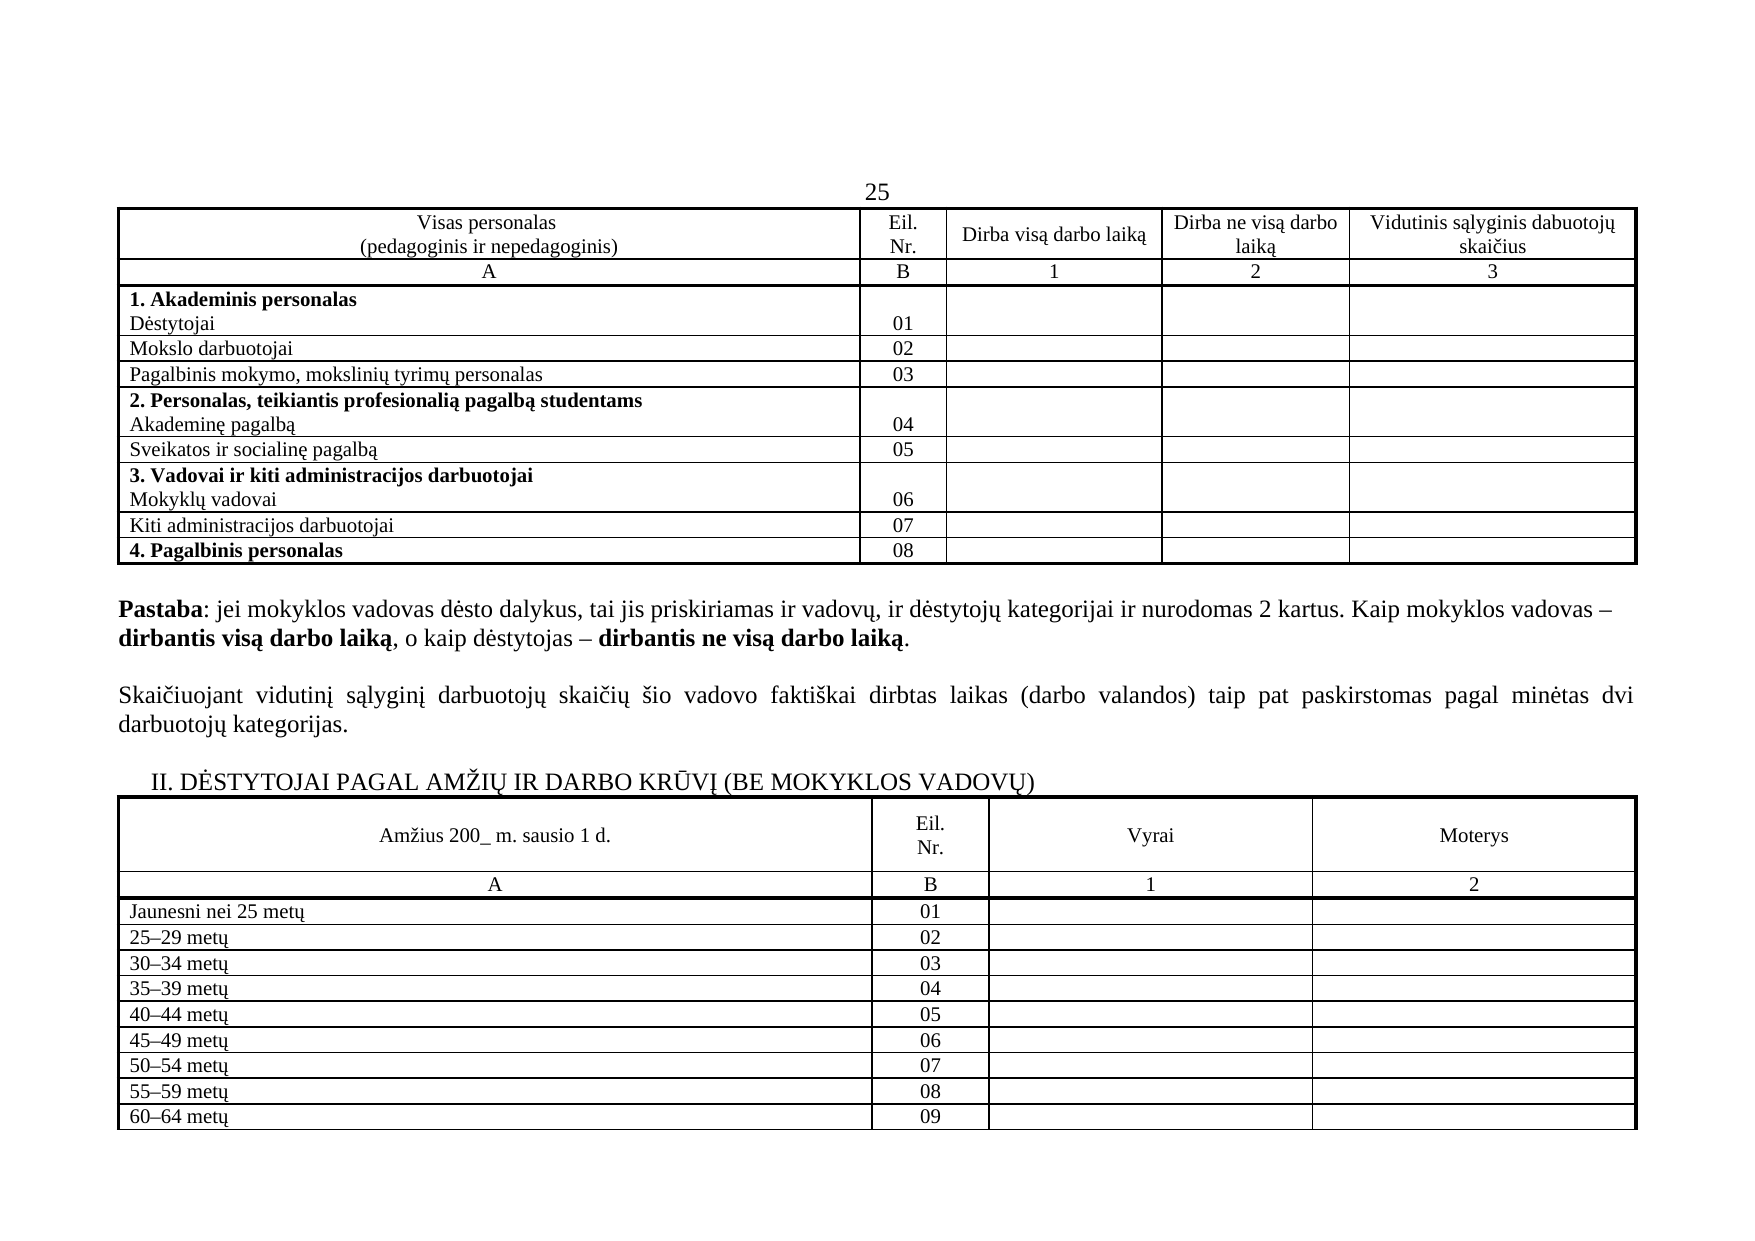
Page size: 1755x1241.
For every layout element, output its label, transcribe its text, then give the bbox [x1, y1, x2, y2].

table_cell [861, 287, 946, 311]
table_cell [990, 976, 1312, 1000]
table_header Visas personalas (pedagoginis ir nepedagoginis) [120, 210, 859, 258]
table_cell [1163, 513, 1349, 537]
table_cell Kiti administracijos darbuotojai [120, 513, 859, 537]
table_cell [1163, 412, 1349, 436]
text Skaičiuojant vidutinį sąlyginį darbuotojų skaičių šio vadovo faktiškai dirbtas laikas (darbo valandos) taip pat paskirstomas pagal minėtas dvi darbuotojų kategorijas. [118, 680, 1636, 738]
table_cell 08 [861, 538, 946, 562]
table_cell B [861, 260, 946, 283]
table_cell [1350, 287, 1634, 311]
table_cell Akademinę pagalbą [120, 412, 859, 436]
table_cell 3 [1350, 260, 1634, 283]
text II. DĖSTYTOJAI PAGAL AMŽIŲ IR DARBO KRŪVĮ (BE MOKYKLOS VADOVŲ) [118, 767, 1636, 795]
table_cell [990, 900, 1312, 923]
table_cell [1163, 538, 1349, 562]
table_cell [947, 487, 1161, 511]
table_cell Pagalbinis mokymo, mokslinių tyrimų personalas [120, 362, 859, 386]
table_cell [1350, 388, 1634, 412]
table_cell 50–54 metų [120, 1053, 871, 1077]
table_cell Mokyklų vadovai [120, 487, 859, 511]
table_cell [1163, 336, 1349, 360]
table_cell [1313, 951, 1634, 975]
table_cell [947, 538, 1161, 562]
table_header Eil. Nr. [873, 799, 988, 871]
table_header Dirba ne visą darbo laiką [1163, 210, 1349, 258]
table_cell [947, 311, 1161, 335]
table_cell 04 [873, 976, 988, 1000]
table_cell 1 [990, 872, 1312, 896]
table_cell [1350, 463, 1634, 487]
table_cell [1350, 311, 1634, 335]
table_cell [861, 388, 946, 412]
table_cell [1163, 311, 1349, 335]
table_cell 07 [861, 513, 946, 537]
table_cell 35–39 metų [120, 976, 871, 1000]
table_cell 02 [873, 925, 988, 949]
table_cell A [120, 260, 859, 283]
table_header Vidutinis sąlyginis dabuotojų skaičius [1350, 210, 1634, 258]
table_cell 4. Pagalbinis personalas [120, 538, 859, 562]
table_cell [1313, 1105, 1634, 1128]
table_cell [947, 513, 1161, 537]
table_cell [1163, 463, 1349, 487]
table_header Vyrai [990, 799, 1312, 871]
table_cell [990, 925, 1312, 949]
table_cell 55–59 metų [120, 1079, 871, 1103]
table_cell A [120, 872, 871, 896]
table_header Eil. Nr. [861, 210, 946, 258]
table_cell [1350, 362, 1634, 386]
table_cell [1163, 287, 1349, 311]
table_header Dirba visą darbo laiką [947, 210, 1161, 258]
table_header Amžius 200_ m. sausio 1 d. [120, 799, 871, 871]
table_cell Sveikatos ir socialinę pagalbą [120, 437, 859, 461]
table_cell [1350, 336, 1634, 360]
table_cell [990, 1105, 1312, 1128]
table_cell [947, 362, 1161, 386]
table_cell 02 [861, 336, 946, 360]
table_cell 05 [861, 437, 946, 461]
table_cell [1313, 976, 1634, 1000]
table_cell 08 [873, 1079, 988, 1103]
table_cell [990, 1002, 1312, 1026]
table_cell Jaunesni nei 25 metų [120, 900, 871, 923]
table_cell 25–29 metų [120, 925, 871, 949]
table_cell 03 [873, 951, 988, 975]
table_cell [990, 1079, 1312, 1103]
table_cell [947, 388, 1161, 412]
table_cell Mokslo darbuotojai [120, 336, 859, 360]
table_cell 06 [873, 1028, 988, 1052]
table_cell [1313, 900, 1634, 923]
table_cell [1313, 925, 1634, 949]
table_cell 45–49 metų [120, 1028, 871, 1052]
table_cell 3. Vadovai ir kiti administracijos darbuotojai [120, 463, 859, 487]
table_cell [1313, 1002, 1634, 1026]
table_cell B [873, 872, 988, 896]
table_cell [1163, 362, 1349, 386]
table_cell 09 [873, 1105, 988, 1128]
table_cell 1. Akademinis personalas [120, 287, 859, 311]
table_cell [1350, 412, 1634, 436]
table_cell [1163, 388, 1349, 412]
table_cell [1163, 487, 1349, 511]
table_cell 40–44 metų [120, 1002, 871, 1026]
table_cell 2 [1313, 872, 1634, 896]
table_cell Dėstytojai [120, 311, 859, 335]
table_cell 2. Personalas, teikiantis profesionalią pagalbą studentams [120, 388, 859, 412]
table_cell 06 [861, 487, 946, 511]
table_cell 07 [873, 1053, 988, 1077]
table_cell [1313, 1028, 1634, 1052]
table_cell [990, 951, 1312, 975]
table_cell 2 [1163, 260, 1349, 283]
table_cell [947, 287, 1161, 311]
table_cell 1 [947, 260, 1161, 283]
table_cell [947, 336, 1161, 360]
table_cell 04 [861, 412, 946, 436]
table_cell [947, 412, 1161, 436]
table_cell [1313, 1053, 1634, 1077]
table_cell 01 [873, 900, 988, 923]
table_cell [1350, 437, 1634, 461]
table_cell [947, 437, 1161, 461]
table_cell [1313, 1079, 1634, 1103]
table_cell [1350, 487, 1634, 511]
table_cell [1350, 538, 1634, 562]
table_cell [861, 463, 946, 487]
table_cell [947, 463, 1161, 487]
table_header Moterys [1313, 799, 1634, 871]
table_cell 01 [861, 311, 946, 335]
table_cell [990, 1028, 1312, 1052]
text Pastaba: jei mokyklos vadovas dėsto dalykus, tai jis priskiriamas ir vadovų, ir dėstytojų kategorijai ir nurodomas 2 kartus. Kaip mokyklos vadovas – dirbantis visą darbo laiką, o kaip dėstytojas – dirbantis ne visą darbo laiką. [118, 594, 1636, 652]
table_cell [990, 1053, 1312, 1077]
table_cell 05 [873, 1002, 988, 1026]
table_cell [1350, 513, 1634, 537]
table_cell [1163, 437, 1349, 461]
table_cell 60–64 metų [120, 1105, 871, 1128]
table_cell 03 [861, 362, 946, 386]
table_cell 30–34 metų [120, 951, 871, 975]
